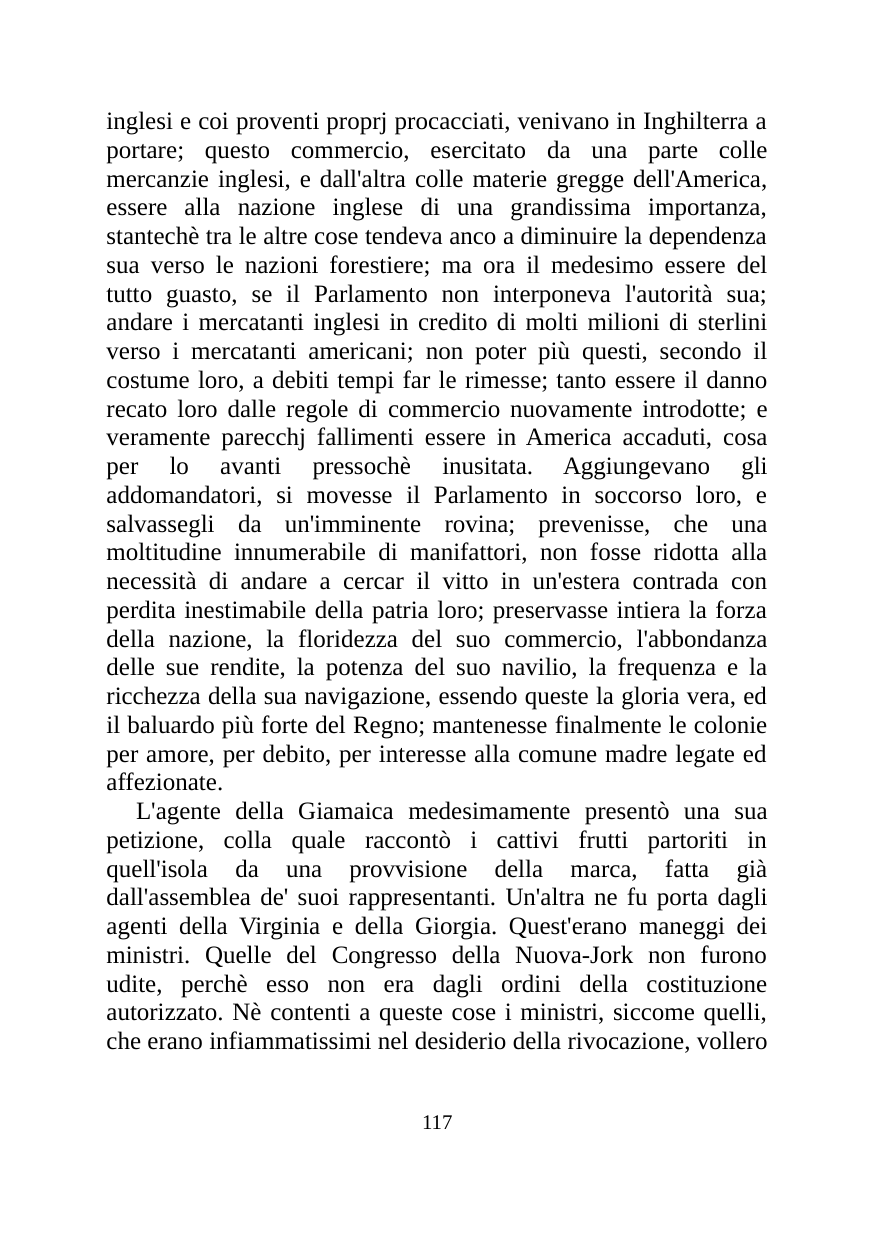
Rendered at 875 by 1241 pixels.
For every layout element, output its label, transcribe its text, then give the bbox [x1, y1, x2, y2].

text L'agente della Giamaica medesimamente presentò una sua petizione, colla quale raccontò i cattivi frutti partoriti in quell'isola da una provvisione della marca, fatta già dall'assemblea de' suoi rappresentanti. Un'altra ne fu porta dagli agenti della Virginia e della Giorgia. Quest'erano maneggi dei ministri. Quelle del Congresso della Nuova-Jork non furono udite, perchè esso non era dagli ordini della costituzione autorizzato. Nè contenti a queste cose i ministri, siccome quelli, che erano infiammatissimi nel desiderio della rivocazione, vollero [106, 796, 768, 1055]
text inglesi e coi proventi proprj procacciati, venivano in Inghilterra a portare; questo commercio, esercitato da una parte colle mercanzie inglesi, e dall'altra colle materie gregge dell'America, essere alla nazione inglese di una grandissima importanza, stantechè tra le altre cose tendeva anco a diminuire la dependenza sua verso le nazioni forestiere; ma ora il medesimo essere del tutto guasto, se il Parlamento non interponeva l'autorità sua; andare i mercatanti inglesi in credito di molti milioni di sterlini verso i mercatanti americani; non poter più questi, secondo il costume loro, a debiti tempi far le rimesse; tanto essere il danno recato loro dalle regole di commercio nuovamente introdotte; e veramente parecchj fallimenti essere in America accaduti, cosa per lo avanti pressochè inusitata. Aggiungevano gli addomandatori, si movesse il Parlamento in soccorso loro, e salvassegli da un'imminente rovina; prevenisse, che una moltitudine innumerabile di manifattori, non fosse ridotta alla necessità di andare a cercar il vitto in un'estera contrada con perdita inestimabile della patria loro; preservasse intiera la forza della nazione, la floridezza del suo commercio, l'abbondanza delle sue rendite, la potenza del suo navilio, la frequenza e la ricchezza della sua navigazione, essendo queste la gloria vera, ed il baluardo più forte del Regno; mantenesse finalmente le colonie per amore, per debito, per interesse alla comune madre legate ed affezionate. [106, 106, 768, 796]
